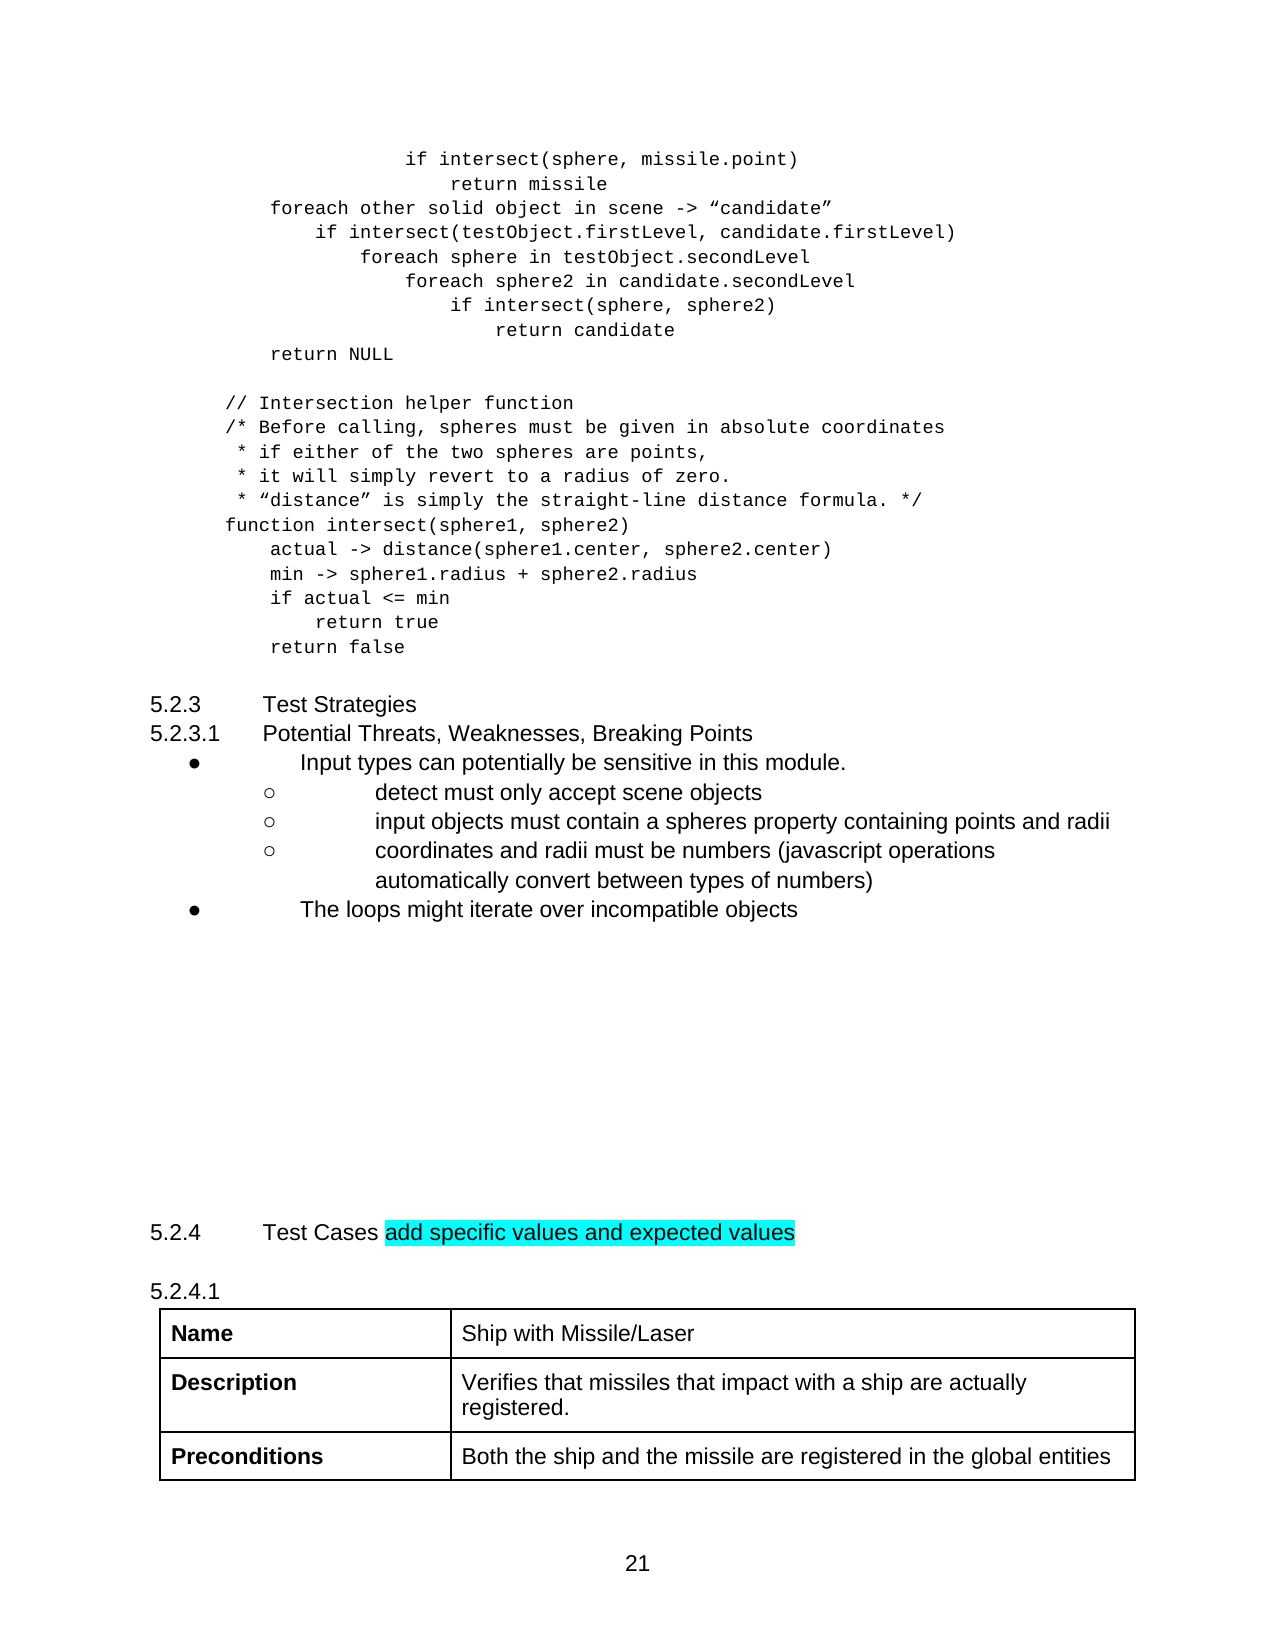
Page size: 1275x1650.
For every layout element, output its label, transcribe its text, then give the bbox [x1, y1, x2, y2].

table_header Name [161, 1310, 450, 1357]
text * if either of the two spheres are points, [225, 442, 1050, 464]
table_cell Description [161, 1359, 450, 1431]
text return true [225, 613, 1050, 634]
text function intersect(sphere1, sphere2) [225, 516, 1050, 537]
list coordinates and radii must be numbers (javascript operations automatically convert between types of numbers) [262, 838, 1125, 893]
text foreach sphere2 in candidate.secondLevel [225, 272, 1050, 293]
text return NULL [225, 345, 1050, 366]
text if actual <= min [225, 589, 1050, 610]
text min -> sphere1.radius + sphere2.radius [225, 564, 1050, 586]
table_header Ship with Missile/Laser [452, 1310, 1134, 1357]
table_cell Preconditions [161, 1433, 450, 1479]
text /* Before calling, spheres must be given in absolute coordinates [225, 418, 1050, 439]
text 5.2.3 Test Strategies [150, 691, 1125, 717]
table_cell Verifies that missiles that impact with a ship are actually registered. [452, 1359, 1134, 1431]
text 5.2.3.1 Potential Threats, Weaknesses, Breaking Points [150, 721, 1125, 746]
text * it will simply revert to a radius of zero. [225, 467, 1050, 488]
table_cell Both the ship and the missile are registered in the global entities [452, 1433, 1134, 1479]
text foreach sphere in testObject.secondLevel [225, 247, 1050, 269]
list detect must only accept scene objects [262, 779, 1125, 805]
text actual -> distance(sphere1.center, sphere2.center) [225, 540, 1050, 561]
text return false [225, 637, 1050, 659]
text return missile [225, 174, 1050, 196]
list input objects must contain a spheres property containing points and radii [262, 809, 1125, 834]
text if intersect(sphere, missile.point) [225, 150, 1050, 171]
text 5.2.4 Test Cases add specific values and expected values [150, 1220, 1125, 1246]
text * “distance” is simply the straight-line distance formula. */ [225, 491, 1050, 512]
list Input types can potentially be sensitive in this module. [187, 750, 1125, 776]
text // Intersection helper function [225, 394, 1050, 415]
text if intersect(testObject.firstLevel, candidate.firstLevel) [225, 223, 1050, 244]
text if intersect(sphere, sphere2) [225, 296, 1050, 317]
text return candidate [225, 321, 1050, 342]
text 5.2.4.1 [150, 1279, 1125, 1304]
list The loops might iterate over incompatible objects [187, 897, 1125, 922]
text foreach other solid object in scene -> “candidate” [225, 199, 1050, 220]
